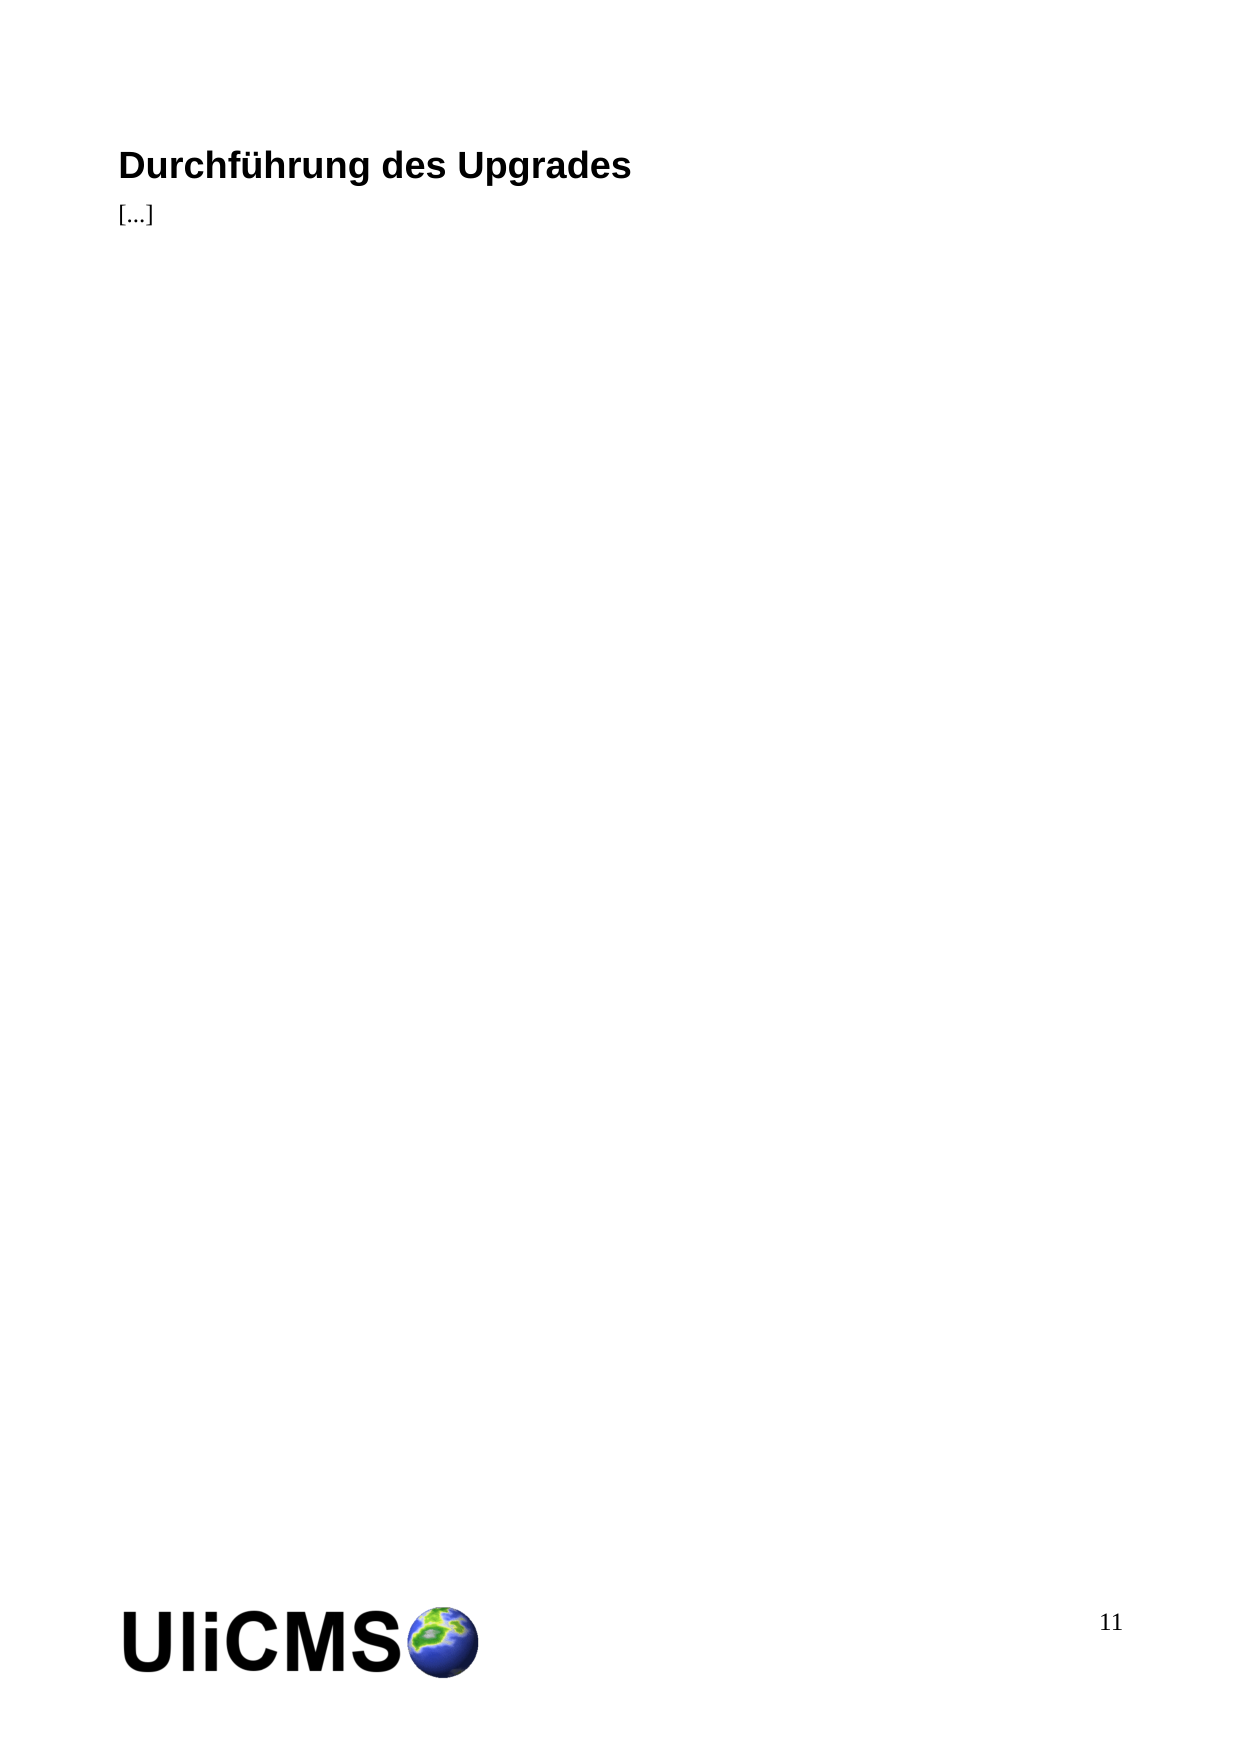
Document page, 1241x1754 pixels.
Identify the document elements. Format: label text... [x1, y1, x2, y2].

picture [118, 1607, 479, 1681]
subtitle Durchführung des Upgrades [118, 143, 1123, 187]
text [...] [118, 199, 1123, 228]
